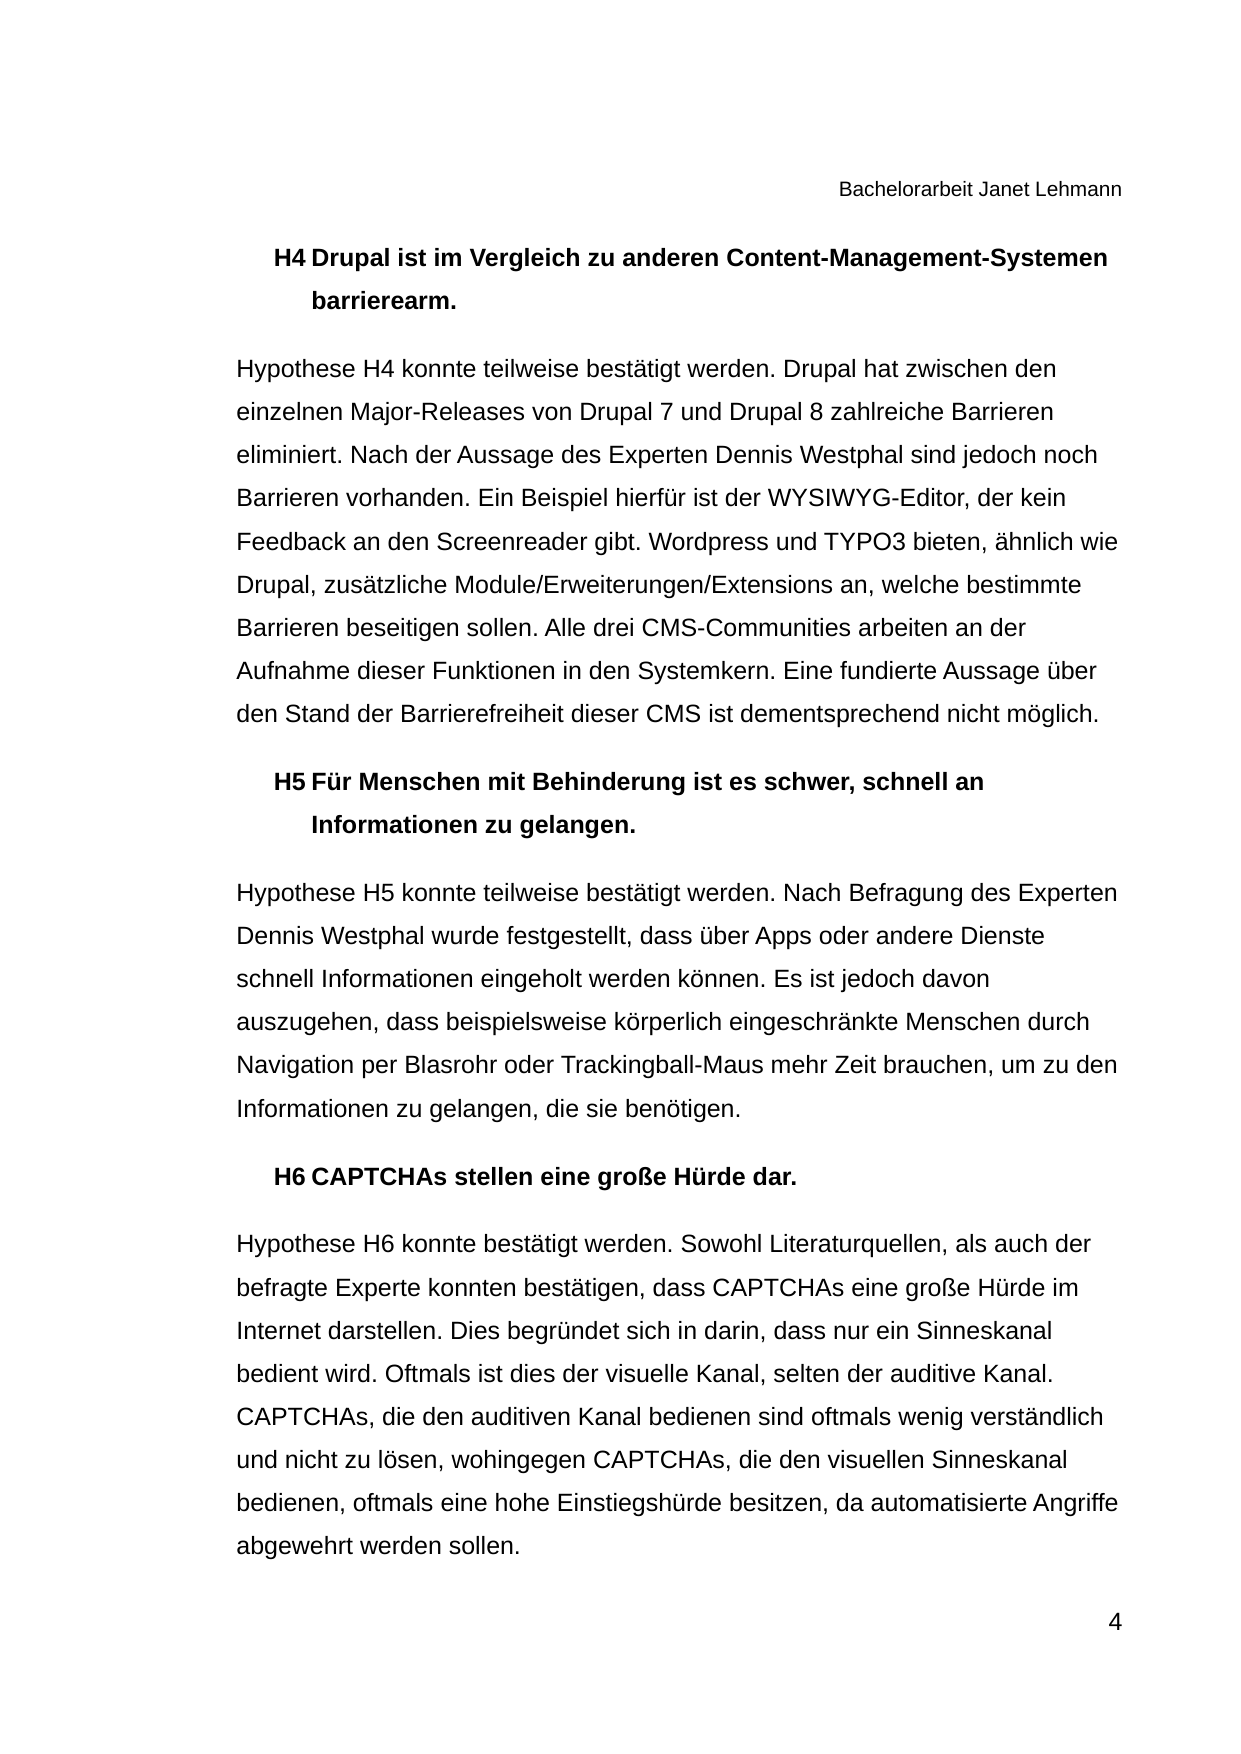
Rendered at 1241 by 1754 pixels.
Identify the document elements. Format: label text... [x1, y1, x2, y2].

text Hypothese H5 konnte teilweise bestätigt werden. Nach Befragung des Experten Dennis Westphal wurde festgestellt, dass über Apps oder andere Dienste schnell Informationen eingeholt werden können. Es ist jedoch davon auszugehen, dass beispielsweise körperlich eingeschränkte Menschen durch Navigation per Blasrohr oder Trackingball-Maus mehr Zeit brauchen, um zu den Informationen zu gelangen, die sie benötigen. [236, 878, 1122, 1122]
list Drupal ist im Vergleich zu anderen Content-Management-Systemen barrierearm. [274, 243, 1122, 315]
list Für Menschen mit Behinderung ist es schwer, schnell an Informationen zu gelangen. [274, 767, 1122, 839]
text Hypothese H4 konnte teilweise bestätigt werden. Drupal hat zwischen den einzelnen Major-Releases von Drupal 7 und Drupal 8 zahlreiche Barrieren eliminiert. Nach der Aussage des Experten Dennis Westphal sind jedoch noch Barrieren vorhanden. Ein Beispiel hierfür ist der WYSIWYG-Editor, der kein Feedback an den Screenreader gibt. Wordpress und TYPO3 bieten, ähnlich wie Drupal, zusätzliche Module/Erweiterungen/Extensions an, welche bestimmte Barrieren beseitigen sollen. Alle drei CMS-Communities arbeiten an der Aufnahme dieser Funktionen in den Systemkern. Eine fundierte Aussage über den Stand der Barrierefreiheit dieser CMS ist dementsprechend nicht möglich. [236, 354, 1122, 728]
text Hypothese H6 konnte bestätigt werden. Sowohl Literaturquellen, als auch der befragte Experte konnten bestätigen, dass CAPTCHAs eine große Hürde im Internet darstellen. Dies begründet sich in darin, dass nur ein Sinneskanal bedient wird. Oftmals ist dies der visuelle Kanal, selten der auditive Kanal. CAPTCHAs, die den auditiven Kanal bedienen sind oftmals wenig verständlich und nicht zu lösen, wohingegen CAPTCHAs, die den visuellen Sinneskanal bedienen, oftmals eine hohe Einstiegshürde besitzen, da automatisierte Angriffe abgewehrt werden sollen. [236, 1229, 1122, 1560]
list CAPTCHAs stellen eine große Hürde dar. [274, 1162, 1122, 1190]
